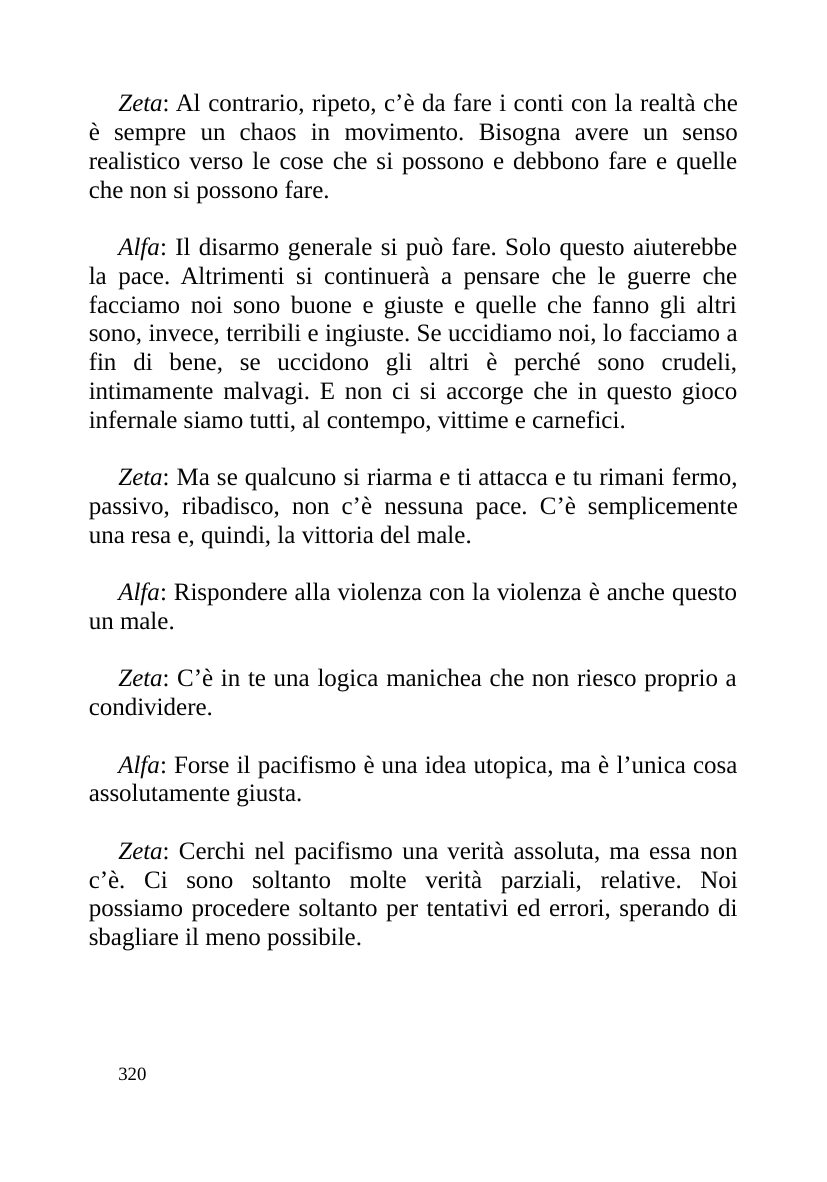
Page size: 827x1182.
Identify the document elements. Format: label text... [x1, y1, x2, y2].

text Zeta: C’è in te una logica manichea che non riesco proprio a condividere. [88, 663, 738, 721]
text Alfa: Il disarmo generale si può fare. Solo questo aiuterebbe la pace. Altrimenti si continuerà a pensare che le guerre che facciamo noi sono buone e giuste e quelle che fanno gli altri sono, invece, terribili e ingiuste. Se uccidiamo noi, lo facciamo a fin di bene, se uccidono gli altri è perché sono crudeli, intimamente malvagi. E non ci si accorge che in questo gioco infernale siamo tutti, al contempo, vittime e carnefici. [88, 232, 738, 433]
text Alfa: Forse il pacifismo è una idea utopica, ma è l’unica cosa assolutamente giusta. [88, 750, 738, 807]
text Zeta: Al contrario, ripeto, c’è da fare i conti con la realtà che è sempre un chaos in movimento. Bisogna avere un senso realistico verso le cose che si possono e debbono fare e quelle che non si possono fare. [88, 88, 738, 203]
text Zeta: Cerchi nel pacifismo una verità assoluta, ma essa non c’è. Ci sono soltanto molte verità parziali, relative. Noi possiamo procedere soltanto per tentativi ed errori, sperando di sbagliare il meno possibile. [88, 836, 738, 951]
text Alfa: Rispondere alla violenza con la violenza è anche questo un male. [88, 577, 738, 635]
text Zeta: Ma se qualcuno si riarma e ti attacca e tu rimani fermo, passivo, ribadisco, non c’è nessuna pace. C’è semplicemente una resa e, quindi, la vittoria del male. [88, 462, 738, 548]
